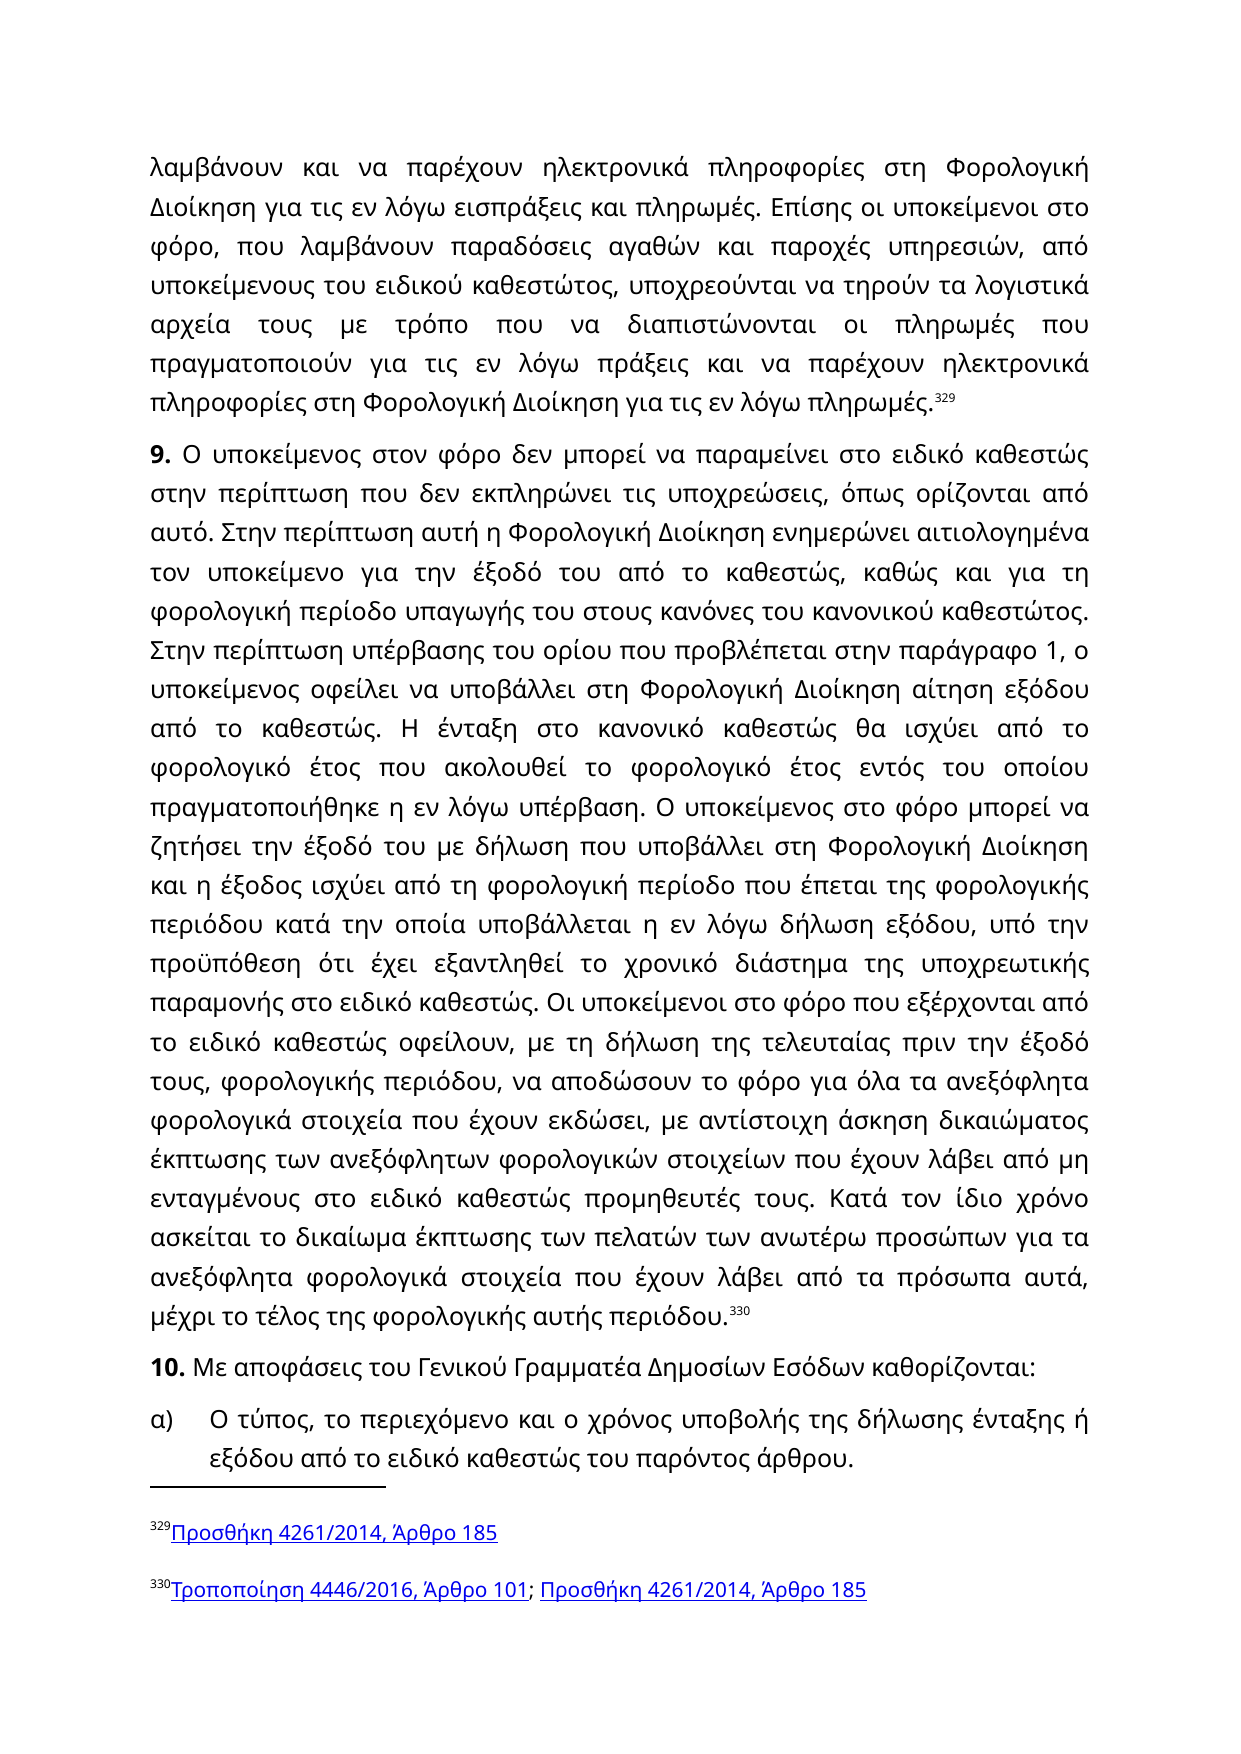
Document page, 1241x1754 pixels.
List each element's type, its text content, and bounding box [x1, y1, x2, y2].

text 9. Ο υποκείμενος στον φόρο δεν μπορεί να παραμείνει στο ειδικό καθεστώς στην περίπτωση που δεν εκπληρώνει τις υποχρεώσεις, όπως ορίζονται από αυτό. Στην περίπτωση αυτή η Φορολογική Διοίκηση ενημερώνει αιτιολογημένα τον υποκείμενο για την έξοδό του από το καθεστώς, καθώς και για τη φορολογική περίοδο υπαγωγής του στους κανόνες του κανονικού καθεστώτος. Στην περίπτωση υπέρβασης του ορίου που προβλέπεται στην παράγραφο 1, ο υποκείμενος οφείλει να υποβάλλει στη Φορολογική Διοίκηση αίτηση εξόδου από το καθεστώς. Η ένταξη στο κανονικό καθεστώς θα ισχύει από το φορολογικό έτος που ακολουθεί το φορολογικό έτος εντός του οποίου πραγματοποιήθηκε η εν λόγω υπέρβαση. Ο υποκείμενος στο φόρο μπορεί να ζητήσει την έξοδό του με δήλωση που υποβάλλει στη Φορολογική Διοίκηση και η έξοδος ισχύει από τη φορολογική περίοδο που έπεται της φορολογικής περιόδου κατά την οποία υποβάλλεται η εν λόγω δήλωση εξόδου, υπό την προϋπόθεση ότι έχει εξαντληθεί το χρονικό διάστημα της υποχρεωτικής παραμονής στο ειδικό καθεστώς. Οι υποκείμενοι στο φόρο που εξέρχονται από το ειδικό καθεστώς οφείλουν, με τη δήλωση της τελευταίας πριν την έξοδό τους, φορολογικής περιόδου, να αποδώσουν το φόρο για όλα τα ανεξόφλητα φορολογικά στοιχεία που έχουν εκδώσει, με αντίστοιχη άσκηση δικαιώματος έκπτωσης των ανεξόφλητων φορολογικών στοιχείων που έχουν λάβει από μη ενταγμένους στο ειδικό καθεστώς προμηθευτές τους. Κατά τον ίδιο χρόνο ασκείται το δικαίωμα έκπτωσης των πελατών των ανωτέρω προσώπων για τα ανεξόφλητα φορολογικά στοιχεία που έχουν λάβει από τα πρόσωπα αυτά, μέχρι το τέλος της φορολογικής αυτής περιόδου. [150, 437, 1090, 1332]
text λαμβάνουν και να παρέχουν ηλεκτρονικά πληροφορίες στη Φορολογική Διοίκηση για τις εν λόγω εισπράξεις και πληρωμές. Επίσης οι υποκείμενοι στο φόρο, που λαμβάνουν παραδόσεις αγαθών και παροχές υπηρεσιών, από υποκείμενους του ειδικού καθεστώτος, υποχρεούνται να τηρούν τα λογιστικά αρχεία τους με τρόπο που να διαπιστώνονται οι πληρωμές που πραγματοποιούν για τις εν λόγω πράξεις και να παρέχουν ηλεκτρονικά πληροφορίες στη Φορολογική Διοίκηση για τις εν λόγω πληρωμές. [150, 150, 1090, 419]
text Τροποποίηση 4446/2016, Άρθρο 101; Προσθήκη 4261/2014, Άρθρο 185 [150, 1576, 1090, 1604]
list α) Ο τύπος, το περιεχόμενο και ο χρόνος υποβολής της δήλωσης ένταξης ή εξόδου από το ειδικό καθεστώς του παρόντος άρθρου. [150, 1402, 1090, 1475]
text 10. Με αποφάσεις του Γενικού Γραμματέα Δημοσίων Εσόδων καθορίζονται: [150, 1350, 1090, 1384]
text Προσθήκη 4261/2014, Άρθρο 185 [150, 1518, 1090, 1546]
